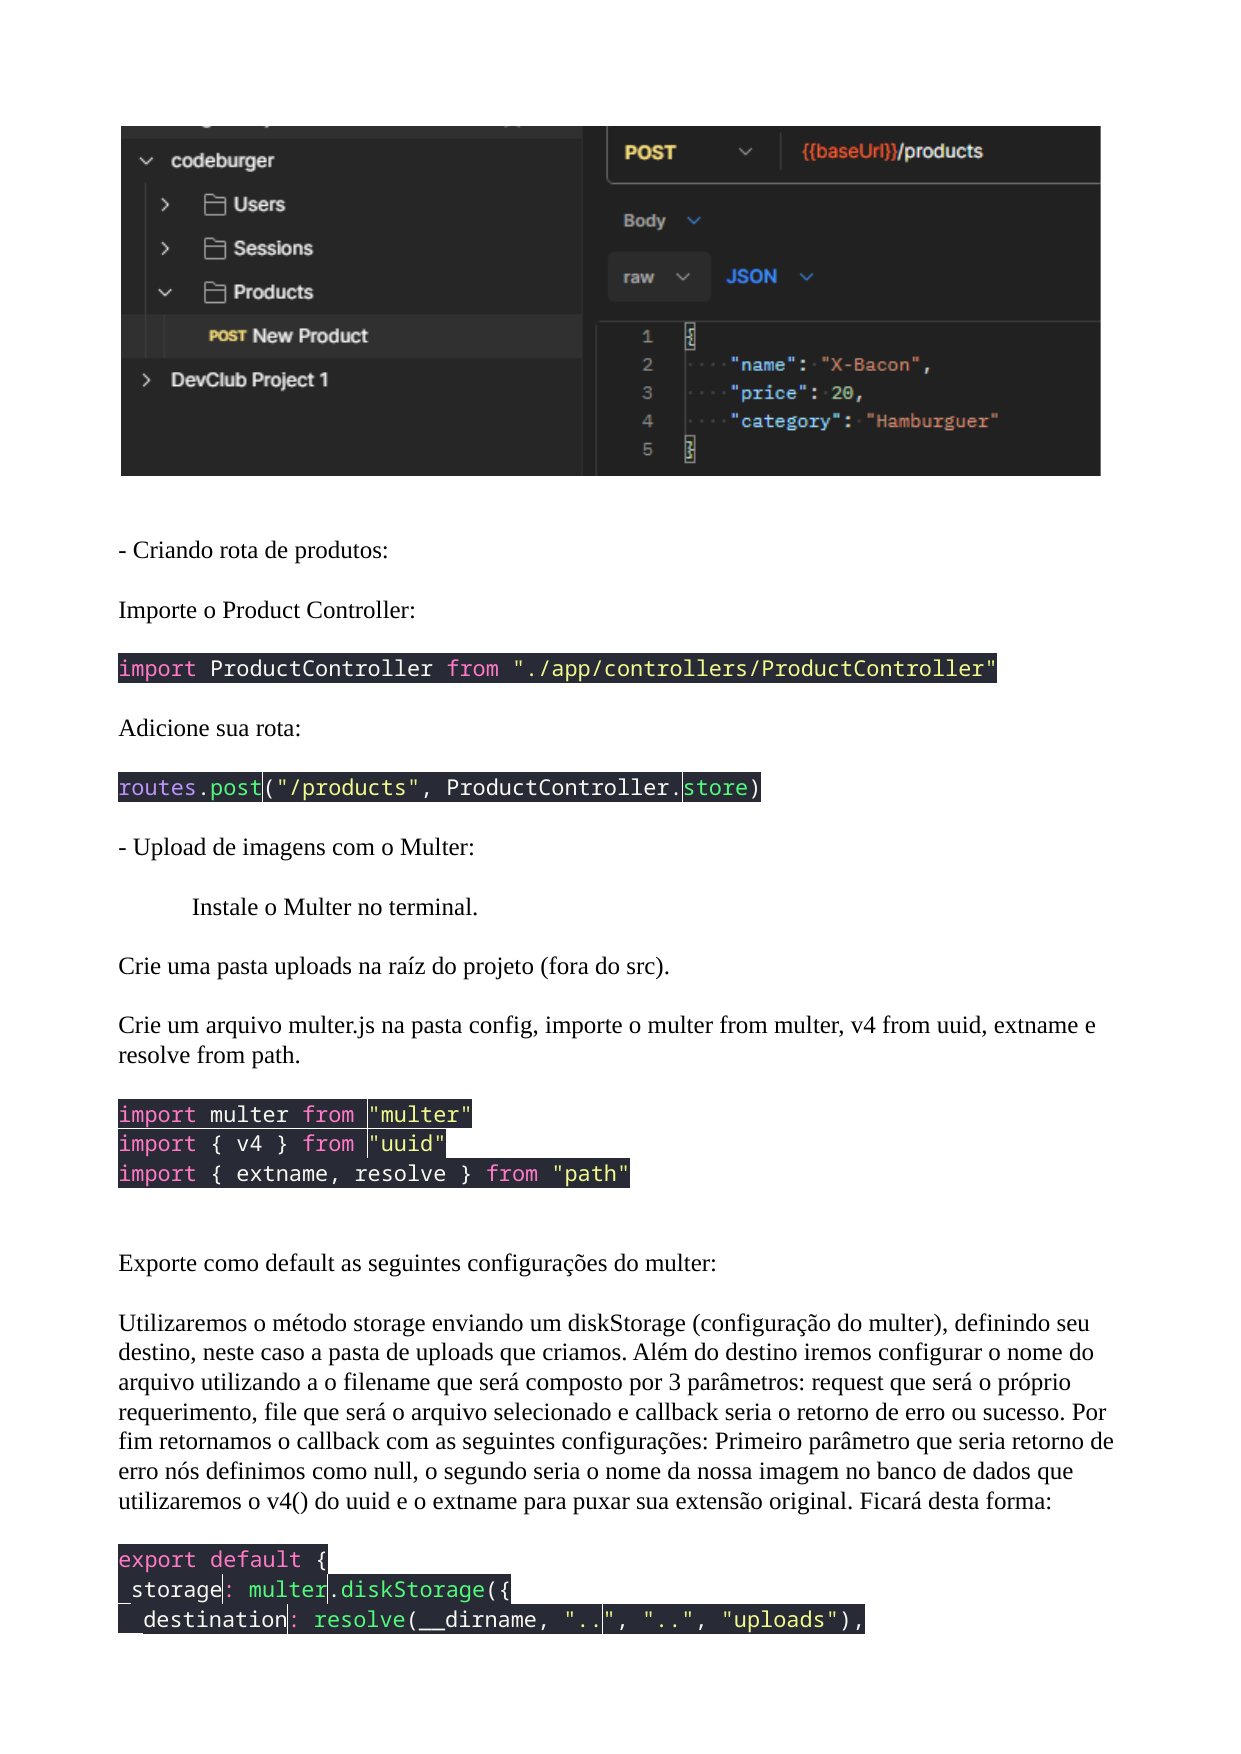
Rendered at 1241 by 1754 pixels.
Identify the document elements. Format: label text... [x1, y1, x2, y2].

text Crie um arquivo multer.js na pasta config, importe o multer from multer, v4 from uuid, extname e resolve from path. [118, 1009, 1122, 1069]
text import { v4 } from "uuid" [118, 1128, 1122, 1158]
text - Upload de imagens com o Multer: [118, 831, 1122, 861]
text export default { [118, 1544, 1122, 1574]
text Adicione sua rota: [118, 713, 1122, 742]
text Importe o Product Controller: [118, 594, 1122, 623]
text Utilizaremos o método storage enviando um diskStorage (configuração do multer), definindo seu destino, neste caso a pasta de uploads que criamos. Além do destino iremos configurar o nome do arquivo utilizando a o filename que será composto por 3 parâmetros: request que será o próprio requerimento, file que será o arquivo selecionado e callback seria o retorno de erro ou sucesso. Por fim retornamos o callback com as seguintes configurações: Primeiro parâmetro que seria retorno de erro nós definimos como null, o segundo seria o nome da nossa imagem no banco de dados que utilizaremos o v4() do uuid e o extname para puxar sua extensão original. Ficará desta forma: [118, 1307, 1122, 1514]
text storage: multer.diskStorage({ [118, 1574, 1122, 1604]
text import { extname, resolve } from "path" [118, 1158, 1122, 1188]
text - Criando rota de produtos: [118, 534, 1122, 564]
text destination: resolve(__dirname, "..", "..", "uploads"), [118, 1604, 1122, 1634]
text routes.post("/products", ProductController.store) [118, 772, 1122, 802]
text Instale o Multer no terminal. [118, 891, 1122, 921]
text import multer from "multer" [118, 1099, 1122, 1128]
text Exporte como default as seguintes configurações do multer: [118, 1247, 1122, 1277]
text import ProductController from "./app/controllers/ProductController" [118, 653, 1122, 683]
picture [121, 126, 1101, 476]
text Crie uma pasta uploads na raíz do projeto (fora do src). [118, 950, 1122, 980]
